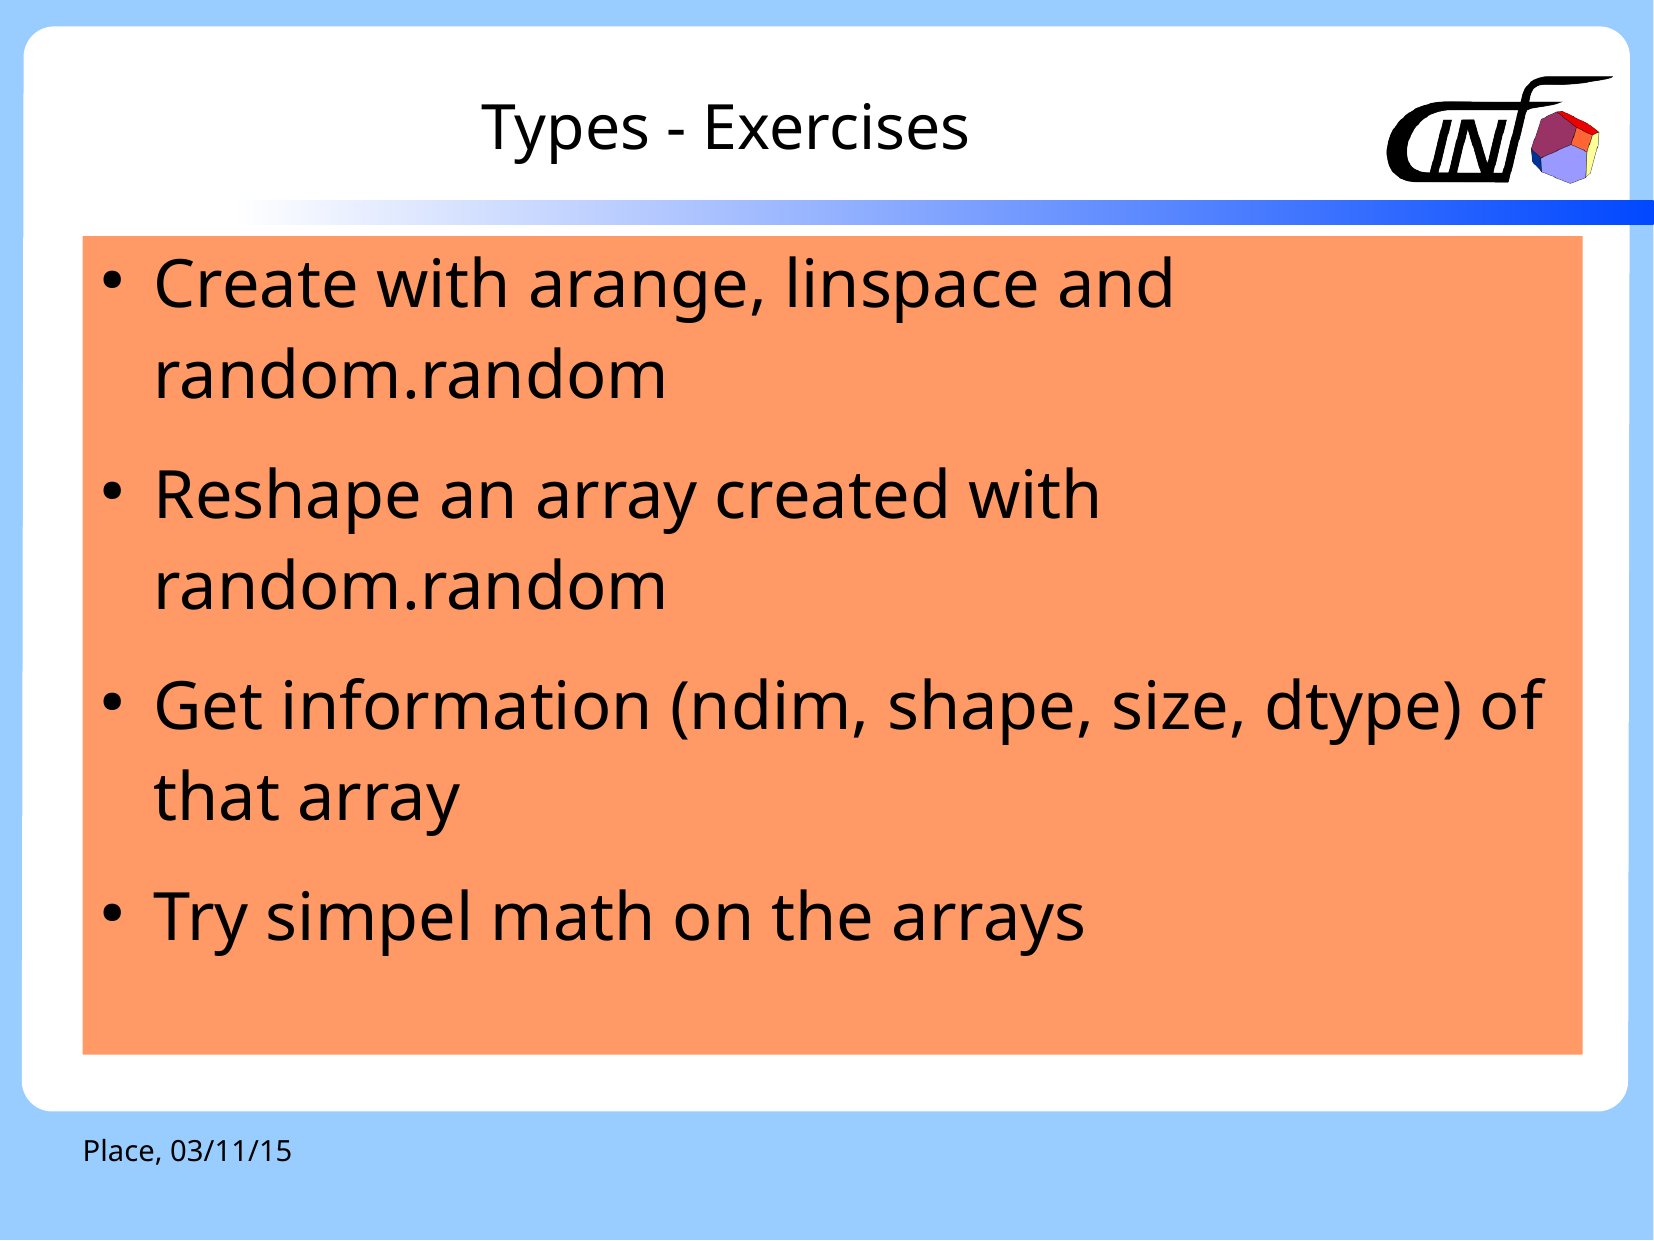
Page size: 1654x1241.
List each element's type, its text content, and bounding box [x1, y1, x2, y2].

title Types - Exercises [82, 49, 1371, 201]
list Create with arange, linspace and random.random Reshape an array created with random.random Get information (ndim, shape, size, dtype) of that array Try simpel math on the arrays [82, 236, 1583, 1055]
picture [1386, 76, 1613, 184]
